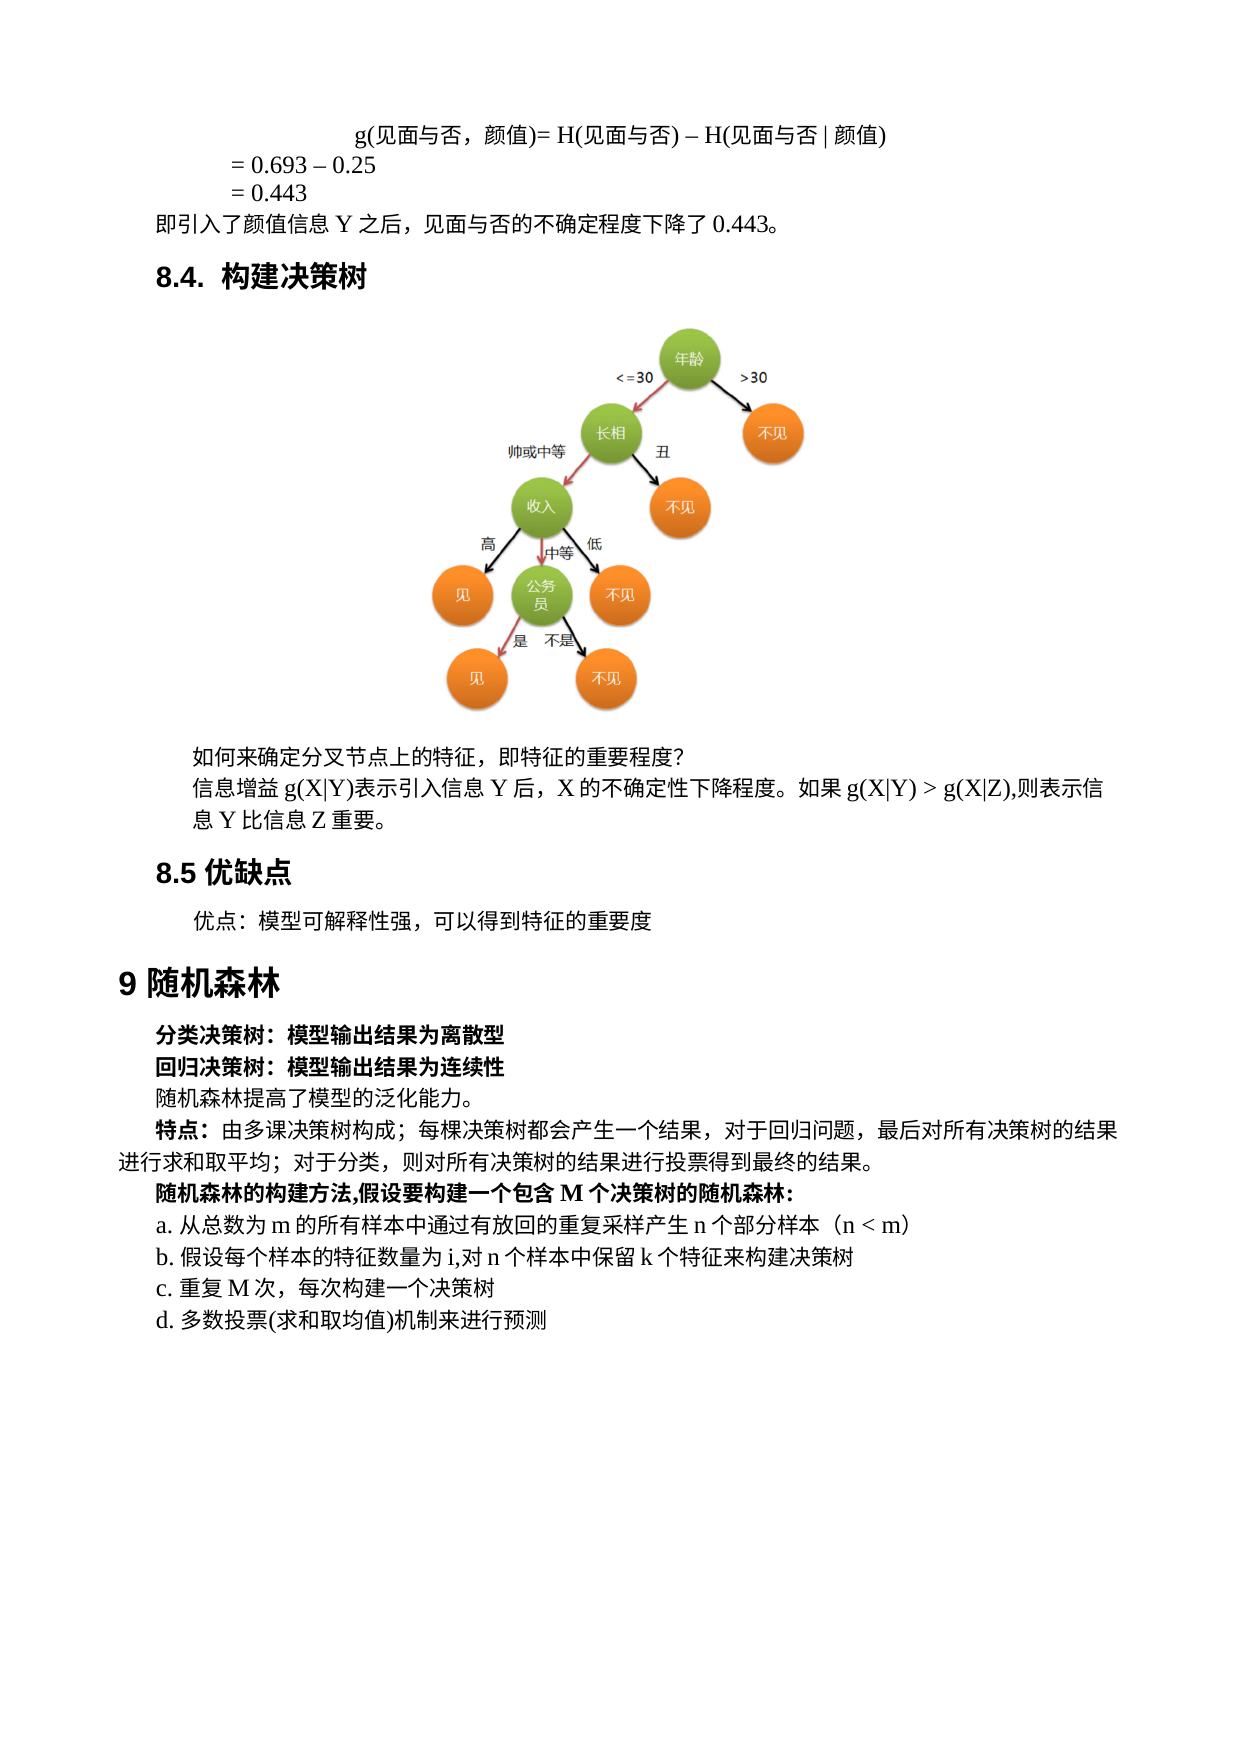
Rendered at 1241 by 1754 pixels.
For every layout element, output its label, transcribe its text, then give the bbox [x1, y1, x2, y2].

subtitle 8.4. 构建决策树 [118, 253, 1122, 296]
text a. 从总数为m的所有样本中通过有放回的重复采样产生n个部分样本（n < m） [118, 1208, 1122, 1239]
subtitle 9 随机森林 [118, 957, 1122, 1005]
text d. 多数投票(求和取均值)机制来进行预测 [118, 1303, 1122, 1334]
text 如何来确定分叉节点上的特征，即特征的重要程度？ [192, 740, 1122, 771]
text 分类决策树：模型输出结果为离散型 [118, 1018, 1122, 1049]
text 特点：由多课决策树构成；每棵决策树都会产生一个结果，对于回归问题，最后对所有决策树的结果进行求和取平均；对于分类，则对所有决策树的结果进行投票得到最终的结果。 [118, 1113, 1122, 1176]
text c. 重复M次，每次构建一个决策树 [118, 1271, 1122, 1303]
text 信息增益g(X|Y)表示引入信息Y后，X的不确定性下降程度。如果g(X|Y) > g(X|Z),则表示信息Y比信息Z重要。 [192, 771, 1122, 835]
text 回归决策树：模型输出结果为连续性 [118, 1049, 1122, 1081]
text = 0.693 – 0.25 [118, 150, 1122, 178]
text 随机森林提高了模型的泛化能力。 [118, 1081, 1122, 1113]
text 即引入了颜值信息Y之后，见面与否的不确定程度下降了0.443。 [118, 207, 1122, 239]
text b. 假设每个样本的特征数量为i,对n个样本中保留k个特征来构建决策树 [118, 1239, 1122, 1271]
subtitle 8.5 优缺点 [118, 849, 1122, 892]
text = 0.443 [118, 178, 1122, 207]
text g(见面与否，颜值)= H(见面与否) – H(见面与否 | 颜值) [118, 118, 1122, 150]
text 随机森林的构建方法,假设要构建一个包含M个决策树的随机森林: [118, 1176, 1122, 1208]
text 优点：模型可解释性强，可以得到特征的重要度 [118, 904, 1122, 936]
picture [397, 322, 811, 714]
